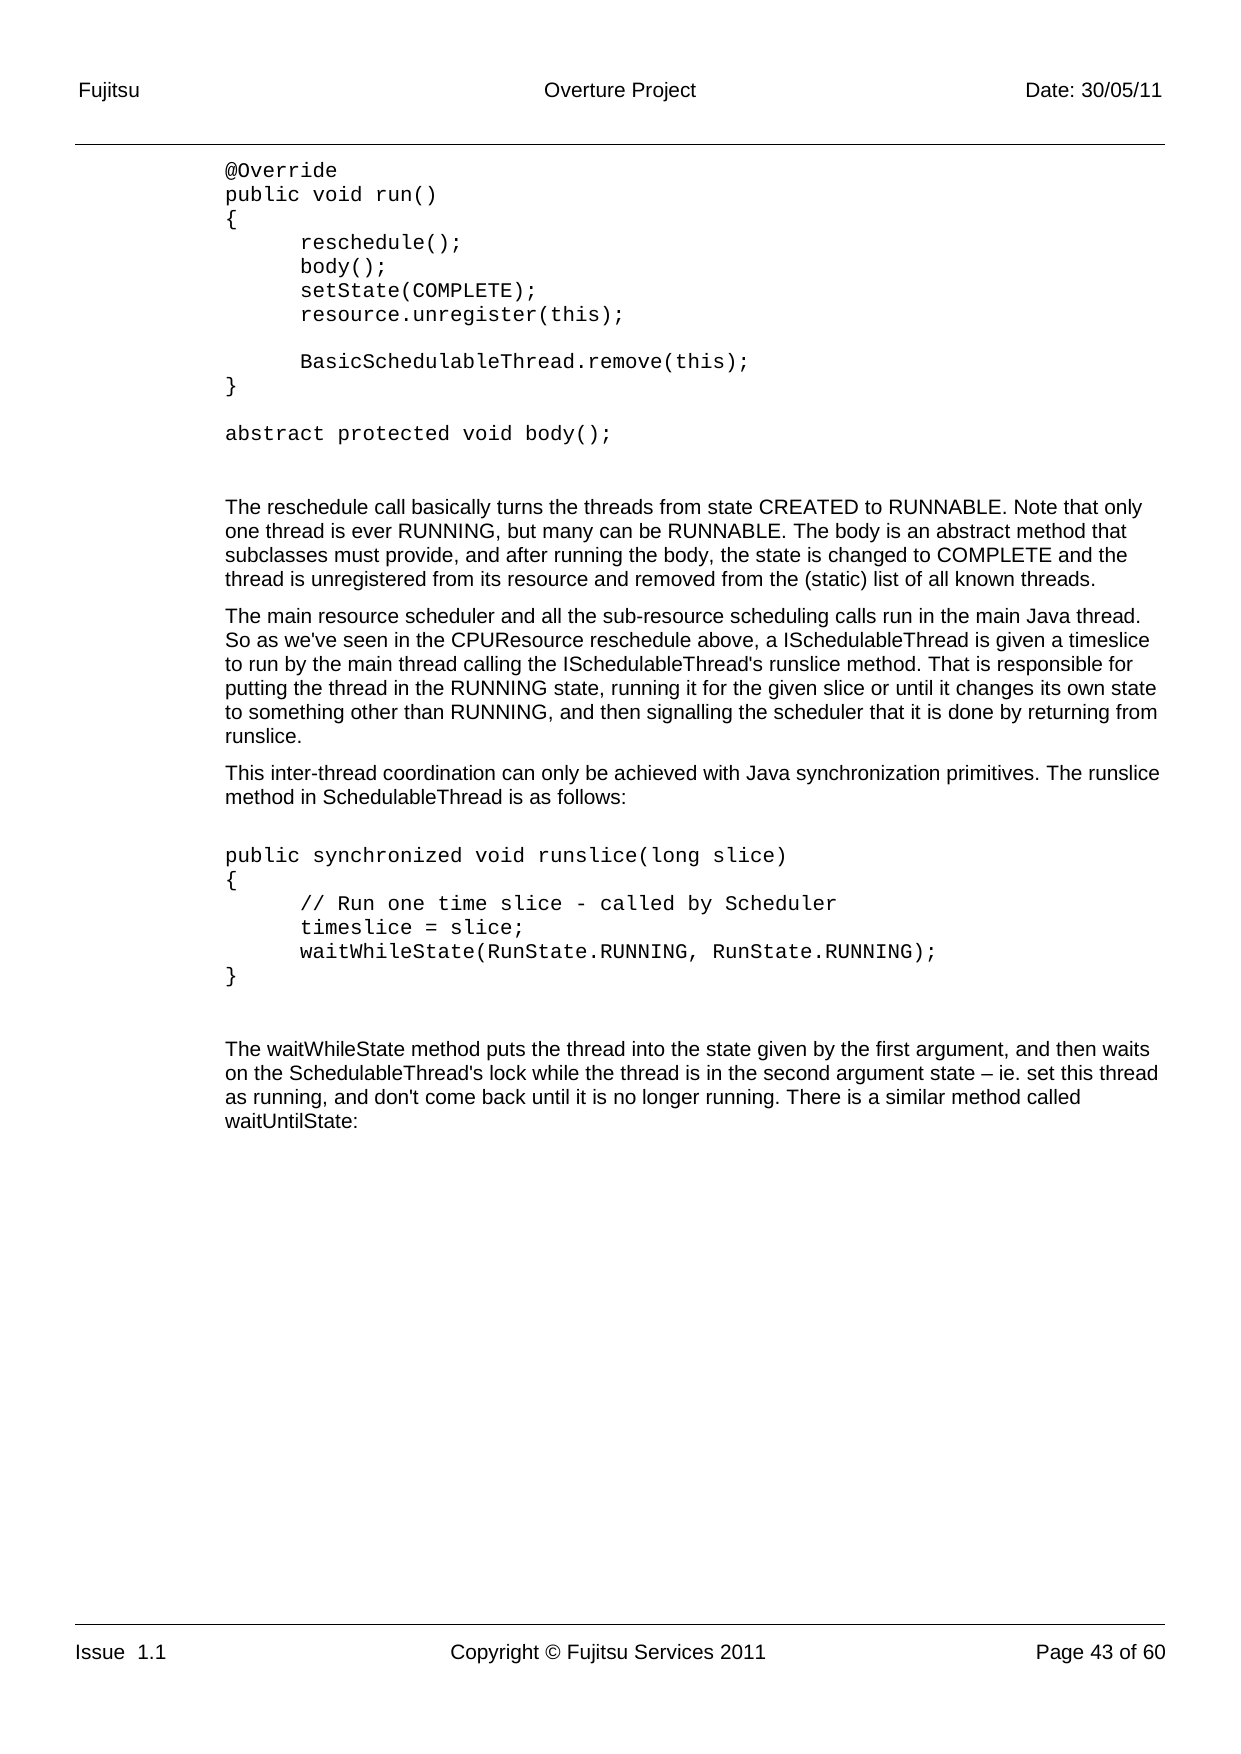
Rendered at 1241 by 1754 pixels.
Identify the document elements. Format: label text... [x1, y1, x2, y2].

text This inter-thread coordination can only be achieved with Java synchronization primitives. The runslice method in SchedulableThread is as follows: [225, 761, 1165, 809]
text reschedule(); [225, 232, 1165, 256]
text abstract protected void body(); [225, 423, 1165, 447]
text body(); [225, 256, 1165, 279]
text The reschedule call basically turns the threads from state CREATED to RUNNABLE. Note that only one thread is ever RUNNING, but many can be RUNNABLE. The body is an abstract method that subclasses must provide, and after running the body, the state is changed to COMPLETE and the thread is unregistered from its resource and removed from the (static) list of all known threads. [225, 495, 1165, 591]
text } [225, 375, 1165, 399]
text { [225, 869, 1165, 893]
text The main resource scheduler and all the sub-resource scheduling calls run in the main Java thread. So as we've seen in the CPUResource reschedule above, a ISchedulableThread is given a timeslice to run by the main thread calling the ISchedulableThread's runslice method. That is responsible for putting the thread in the RUNNING state, running it for the given slice or until it changes its own state to something other than RUNNING, and then signalling the scheduler that it is done by returning from runslice. [225, 604, 1165, 748]
text The waitWhileState method puts the thread into the state given by the first argument, and then waits on the SchedulableThread's lock while the thread is in the second argument state – ie. set this thread as running, and don't come back until it is no longer running. There is a similar method called waitUntilState: [225, 1037, 1165, 1133]
text BasicSchedulableThread.remove(this); [225, 351, 1165, 375]
text resource.unregister(this); [225, 303, 1165, 327]
text @Override [225, 160, 1165, 184]
text waitWhileState(RunState.RUNNING, RunState.RUNNING); [225, 941, 1165, 965]
text setState(COMPLETE); [225, 279, 1165, 303]
text { [225, 208, 1165, 232]
text timeslice = slice; [225, 917, 1165, 941]
text // Run one time slice - called by Scheduler [225, 893, 1165, 917]
text public void run() [225, 184, 1165, 208]
text public synchronized void runslice(long slice) [225, 845, 1165, 869]
text } [225, 965, 1165, 989]
